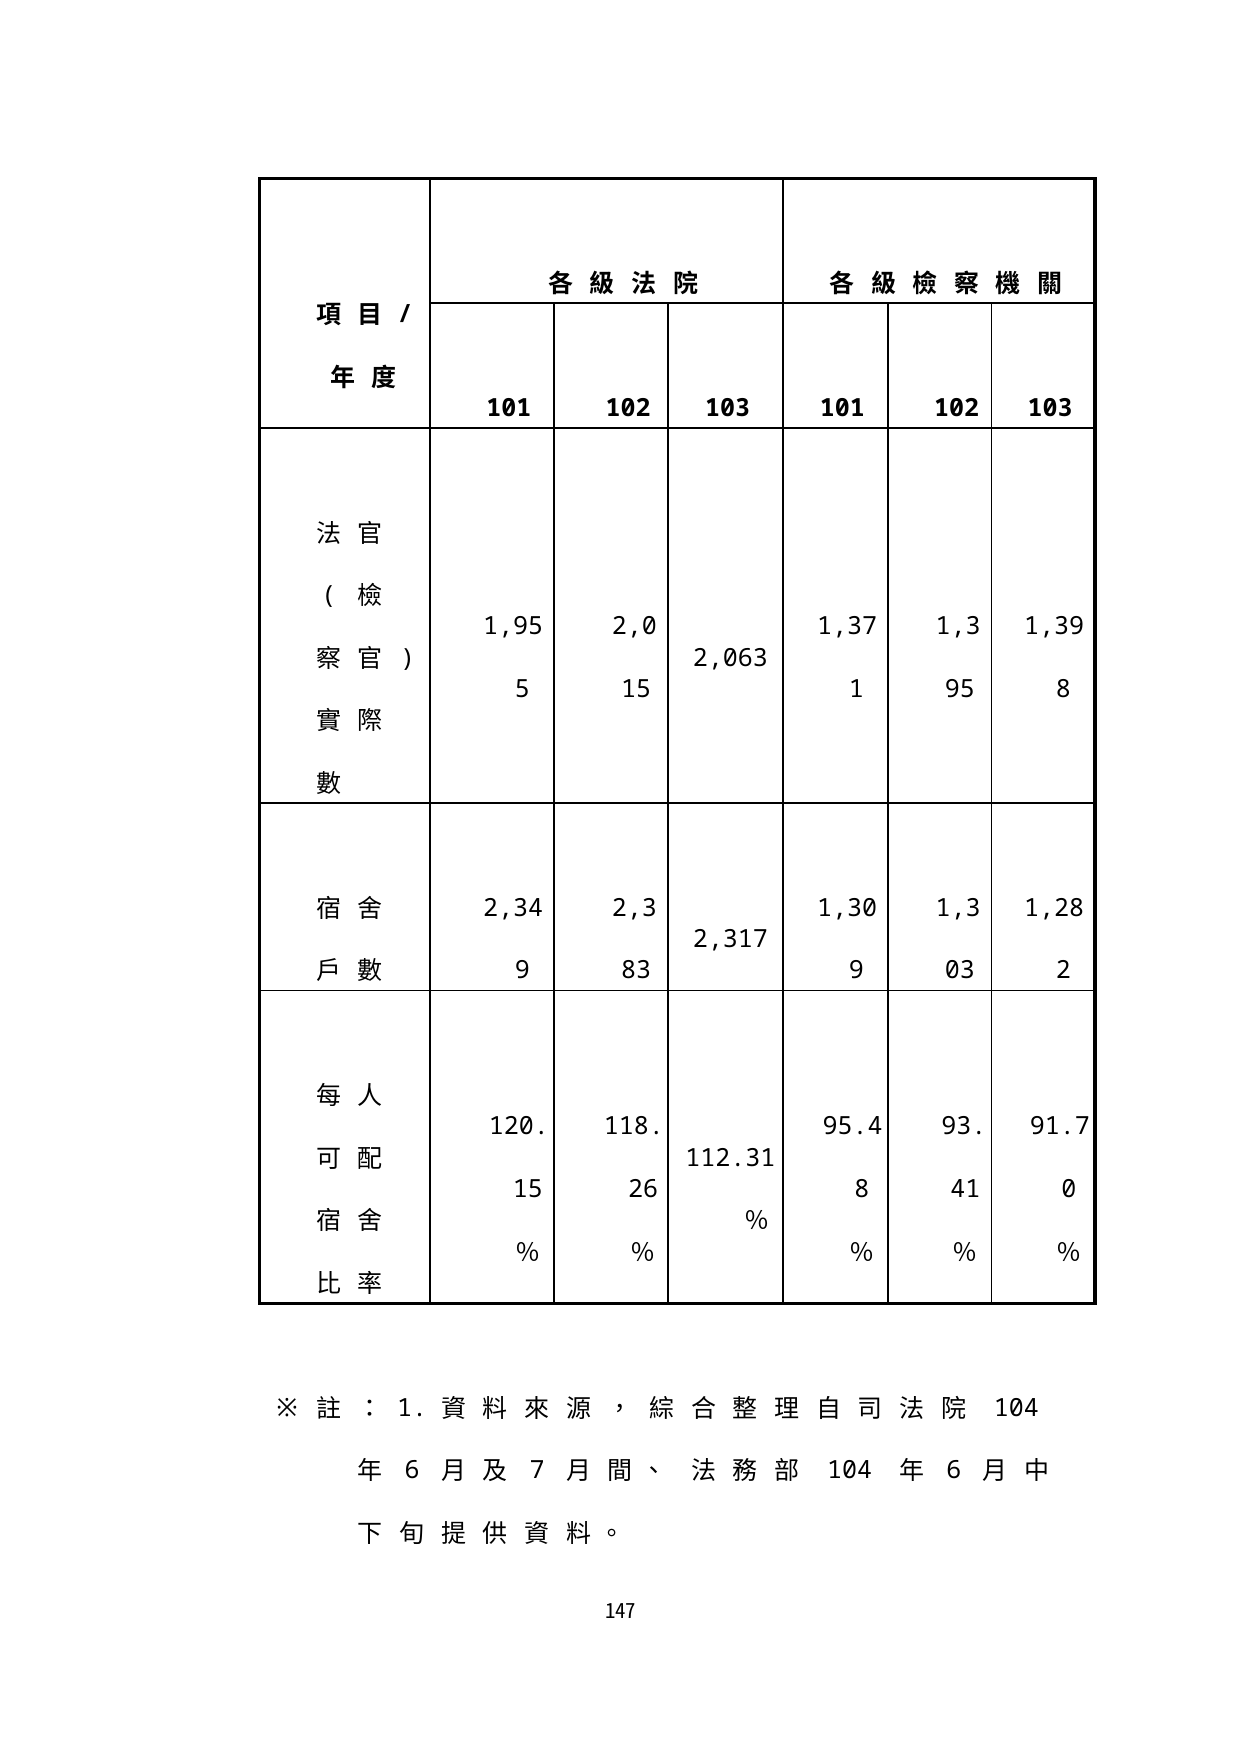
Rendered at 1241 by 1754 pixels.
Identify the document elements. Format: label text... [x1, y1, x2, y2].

table_header 各級法院 [431, 180, 782, 302]
table_cell 2,063 [669, 429, 782, 802]
table_cell 1,371 [784, 429, 887, 802]
table_cell 1,309 [784, 804, 887, 990]
text ※註：1.資料來源，綜合整理自司法院104年6月及7月間、法務部104年6月中下旬提供資料。 [245, 1365, 1058, 1552]
table_cell 103 [669, 304, 782, 427]
table_cell 2,383 [555, 804, 667, 990]
table_cell 2,349 [431, 804, 553, 990]
table_cell 102 [555, 304, 667, 427]
table_cell 法官(檢察官)實際數 [261, 429, 429, 802]
table_cell 112.31％ [669, 991, 782, 1302]
table_cell 101 [784, 304, 887, 427]
table_cell 1,955 [431, 429, 553, 802]
table_cell 1,398 [992, 429, 1093, 802]
table_cell 120.15％ [431, 991, 553, 1302]
table_cell 103 [992, 304, 1093, 427]
table_cell 2,015 [555, 429, 667, 802]
table_cell 1,303 [889, 804, 991, 990]
table_cell 1,395 [889, 429, 991, 802]
table_cell 102 [889, 304, 991, 427]
table_cell 118.26％ [555, 991, 667, 1302]
table_cell 1,282 [992, 804, 1093, 990]
table_header 各級檢察機關 [784, 180, 1093, 302]
table_cell 91.70％ [992, 991, 1093, 1302]
table_cell 93.41％ [889, 991, 991, 1302]
table_cell 宿舍戶數 [261, 804, 429, 990]
table_cell 95.48％ [784, 991, 887, 1302]
table_cell 101 [431, 304, 553, 427]
table_cell 每人可配 宿舍比率 [261, 991, 429, 1302]
table_cell 2,317 [669, 804, 782, 990]
table_header 項目/年度 [261, 180, 429, 427]
